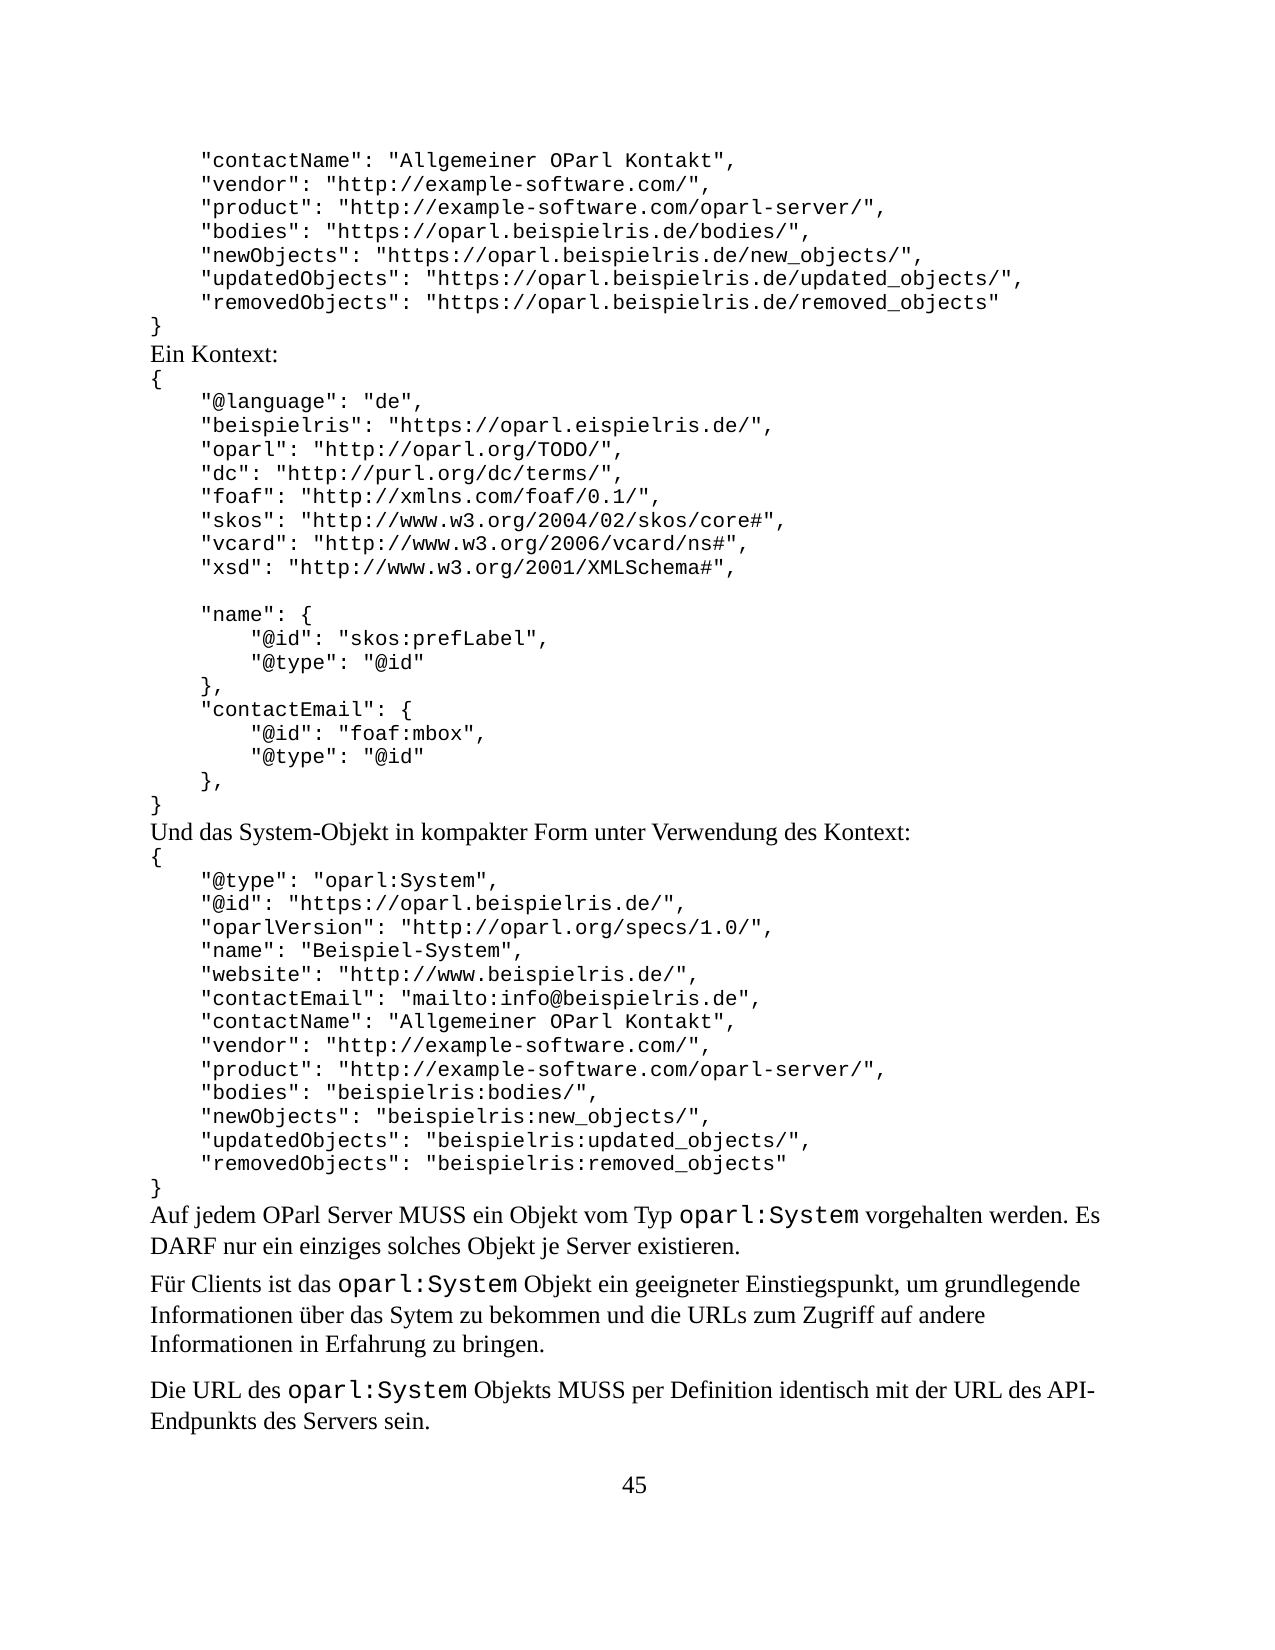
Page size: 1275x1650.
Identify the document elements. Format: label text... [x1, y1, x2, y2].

text }, [150, 770, 1125, 793]
text }, [150, 675, 1125, 699]
text "bodies": "beispielris:bodies/", [150, 1082, 1125, 1106]
text } [150, 316, 1125, 339]
text "vendor": "http://example-software.com/", [150, 1035, 1125, 1059]
text "bodies": "https://oparl.beispielris.de/bodies/", [150, 221, 1125, 244]
text "@id": "https://oparl.beispielris.de/", [150, 893, 1125, 917]
text "name": "Beispiel-System", [150, 941, 1125, 964]
text Und das System-Objekt in kompakter Form unter Verwendung des Kontext: [150, 817, 1125, 846]
text "skos": "http://www.w3.org/2004/02/skos/core#", [150, 510, 1125, 533]
text "removedObjects": "beispielris:removed_objects" [150, 1153, 1125, 1177]
text "vendor": "http://example-software.com/", [150, 174, 1125, 197]
text { [150, 846, 1125, 869]
text Für Clients ist das oparl:System Objekt ein geeigneter Einstiegspunkt, um grundlegende Informationen über das Sytem zu bekommen und die URLs zum Zugriff auf andere Informationen in Erfahrung zu bringen. [150, 1269, 1125, 1357]
text "newObjects": "beispielris:new_objects/", [150, 1106, 1125, 1130]
text "beispielris": "https://oparl.eispielris.de/", [150, 415, 1125, 439]
text "product": "http://example-software.com/oparl-server/", [150, 197, 1125, 221]
text "@type": "oparl:System", [150, 869, 1125, 893]
text "product": "http://example-software.com/oparl-server/", [150, 1059, 1125, 1082]
text "newObjects": "https://oparl.beispielris.de/new_objects/", [150, 244, 1125, 268]
text "@type": "@id" [150, 746, 1125, 770]
text Auf jedem OParl Server MUSS ein Objekt vom Typ oparl:System vorgehalten werden. Es DARF nur ein einziges solches Objekt je Server existieren. [150, 1201, 1125, 1260]
text "contactName": "Allgemeiner OParl Kontakt", [150, 150, 1125, 174]
text "name": { [150, 604, 1125, 628]
text "@language": "de", [150, 392, 1125, 415]
text } [150, 793, 1125, 817]
text "oparlVersion": "http://oparl.org/specs/1.0/", [150, 917, 1125, 941]
text "foaf": "http://xmlns.com/foaf/0.1/", [150, 486, 1125, 510]
text "updatedObjects": "https://oparl.beispielris.de/updated_objects/", [150, 268, 1125, 292]
text "contactEmail": { [150, 699, 1125, 723]
text "contactEmail": "mailto:info@beispielris.de", [150, 988, 1125, 1011]
text } [150, 1177, 1125, 1201]
text "@id": "skos:prefLabel", [150, 628, 1125, 652]
text "oparl": "http://oparl.org/TODO/", [150, 439, 1125, 462]
text "xsd": "http://www.w3.org/2001/XMLSchema#", [150, 557, 1125, 581]
text "@id": "foaf:mbox", [150, 723, 1125, 746]
text "updatedObjects": "beispielris:updated_objects/", [150, 1130, 1125, 1153]
text Die URL des oparl:System Objekts MUSS per Definition identisch mit der URL des API-Endpunkts des Servers sein. [150, 1375, 1125, 1435]
text "@type": "@id" [150, 652, 1125, 675]
text "removedObjects": "https://oparl.beispielris.de/removed_objects" [150, 292, 1125, 316]
text Ein Kontext: [150, 339, 1125, 368]
text "contactName": "Allgemeiner OParl Kontakt", [150, 1011, 1125, 1035]
text "vcard": "http://www.w3.org/2006/vcard/ns#", [150, 533, 1125, 557]
text "website": "http://www.beispielris.de/", [150, 964, 1125, 988]
text { [150, 368, 1125, 392]
text "dc": "http://purl.org/dc/terms/", [150, 462, 1125, 486]
